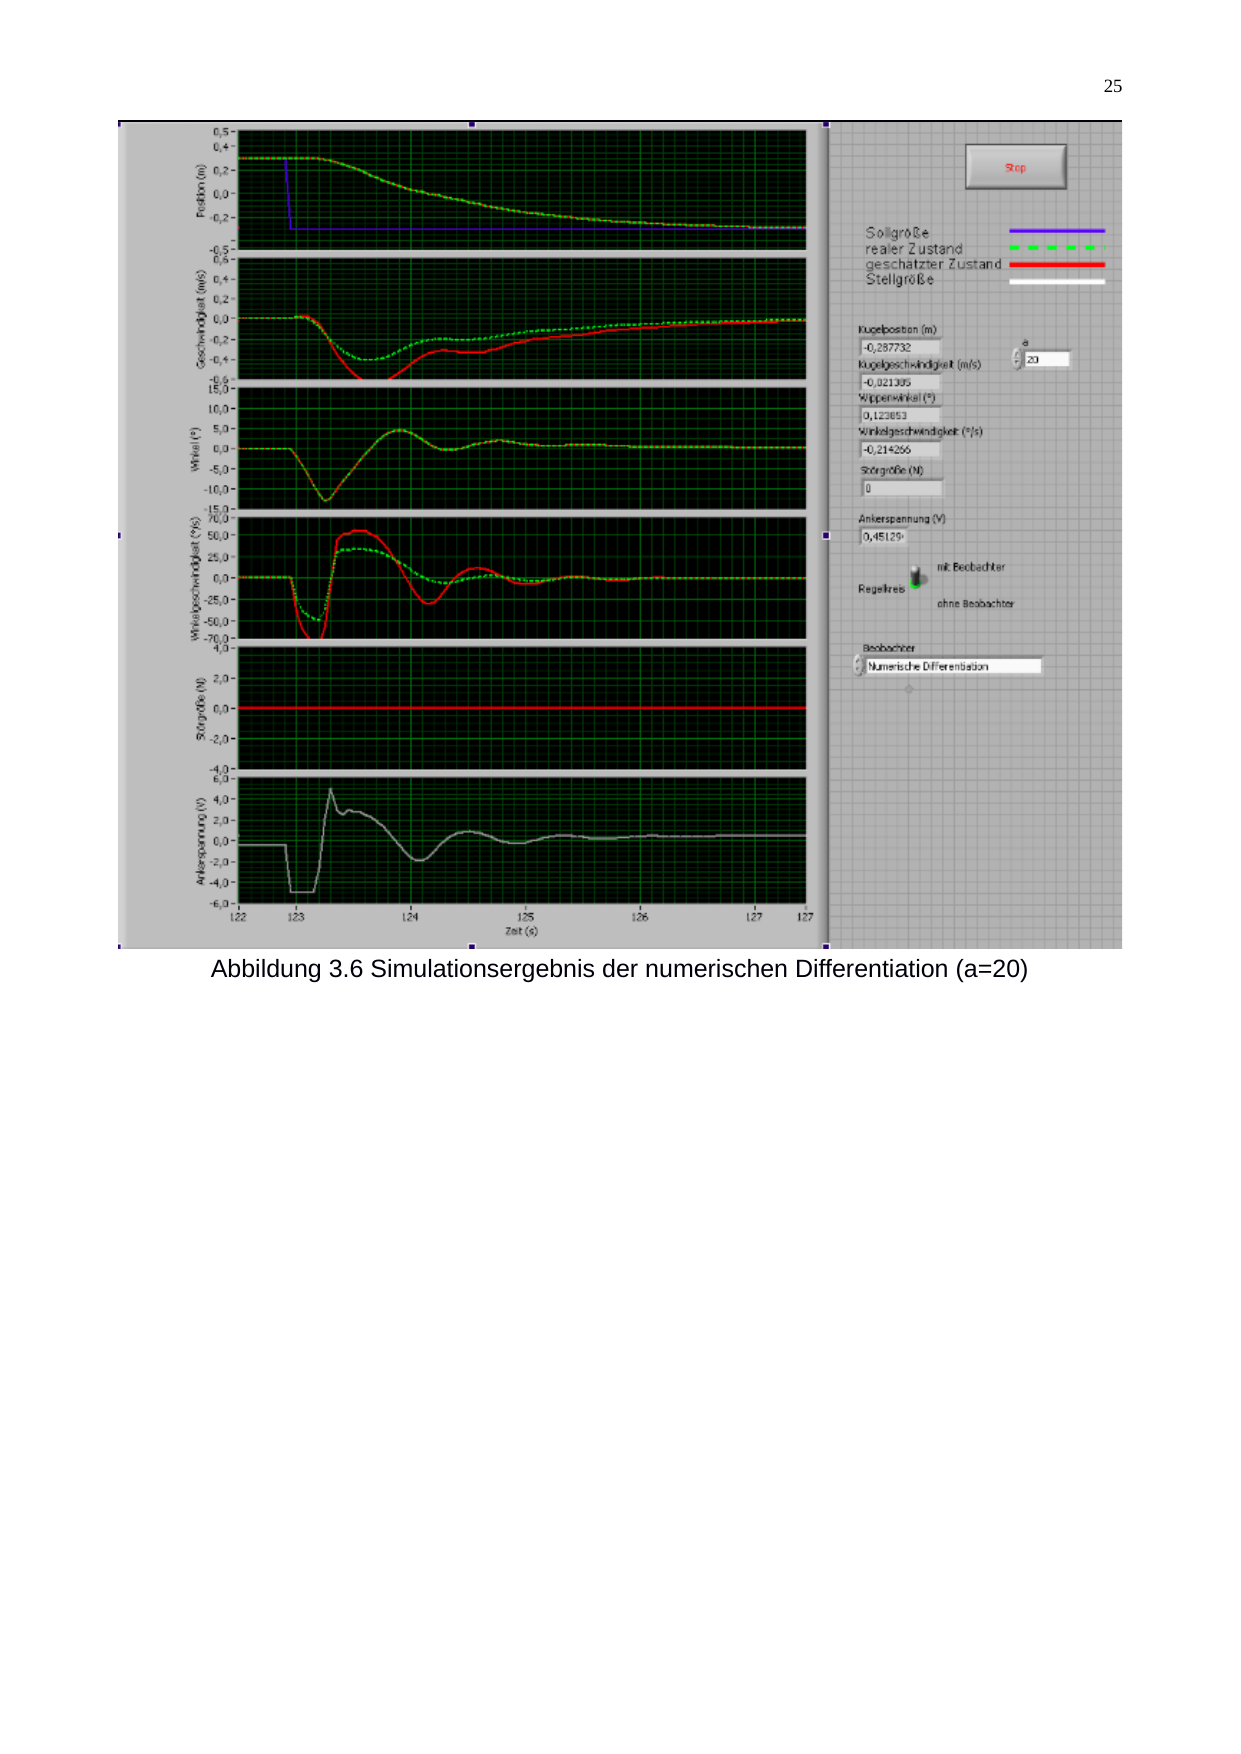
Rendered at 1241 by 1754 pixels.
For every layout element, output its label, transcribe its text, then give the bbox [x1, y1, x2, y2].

picture [118, 121, 1123, 949]
text Abbildung 3.6 Simulationsergebnis der numerischen Differentiation (a=20) [118, 949, 1122, 983]
